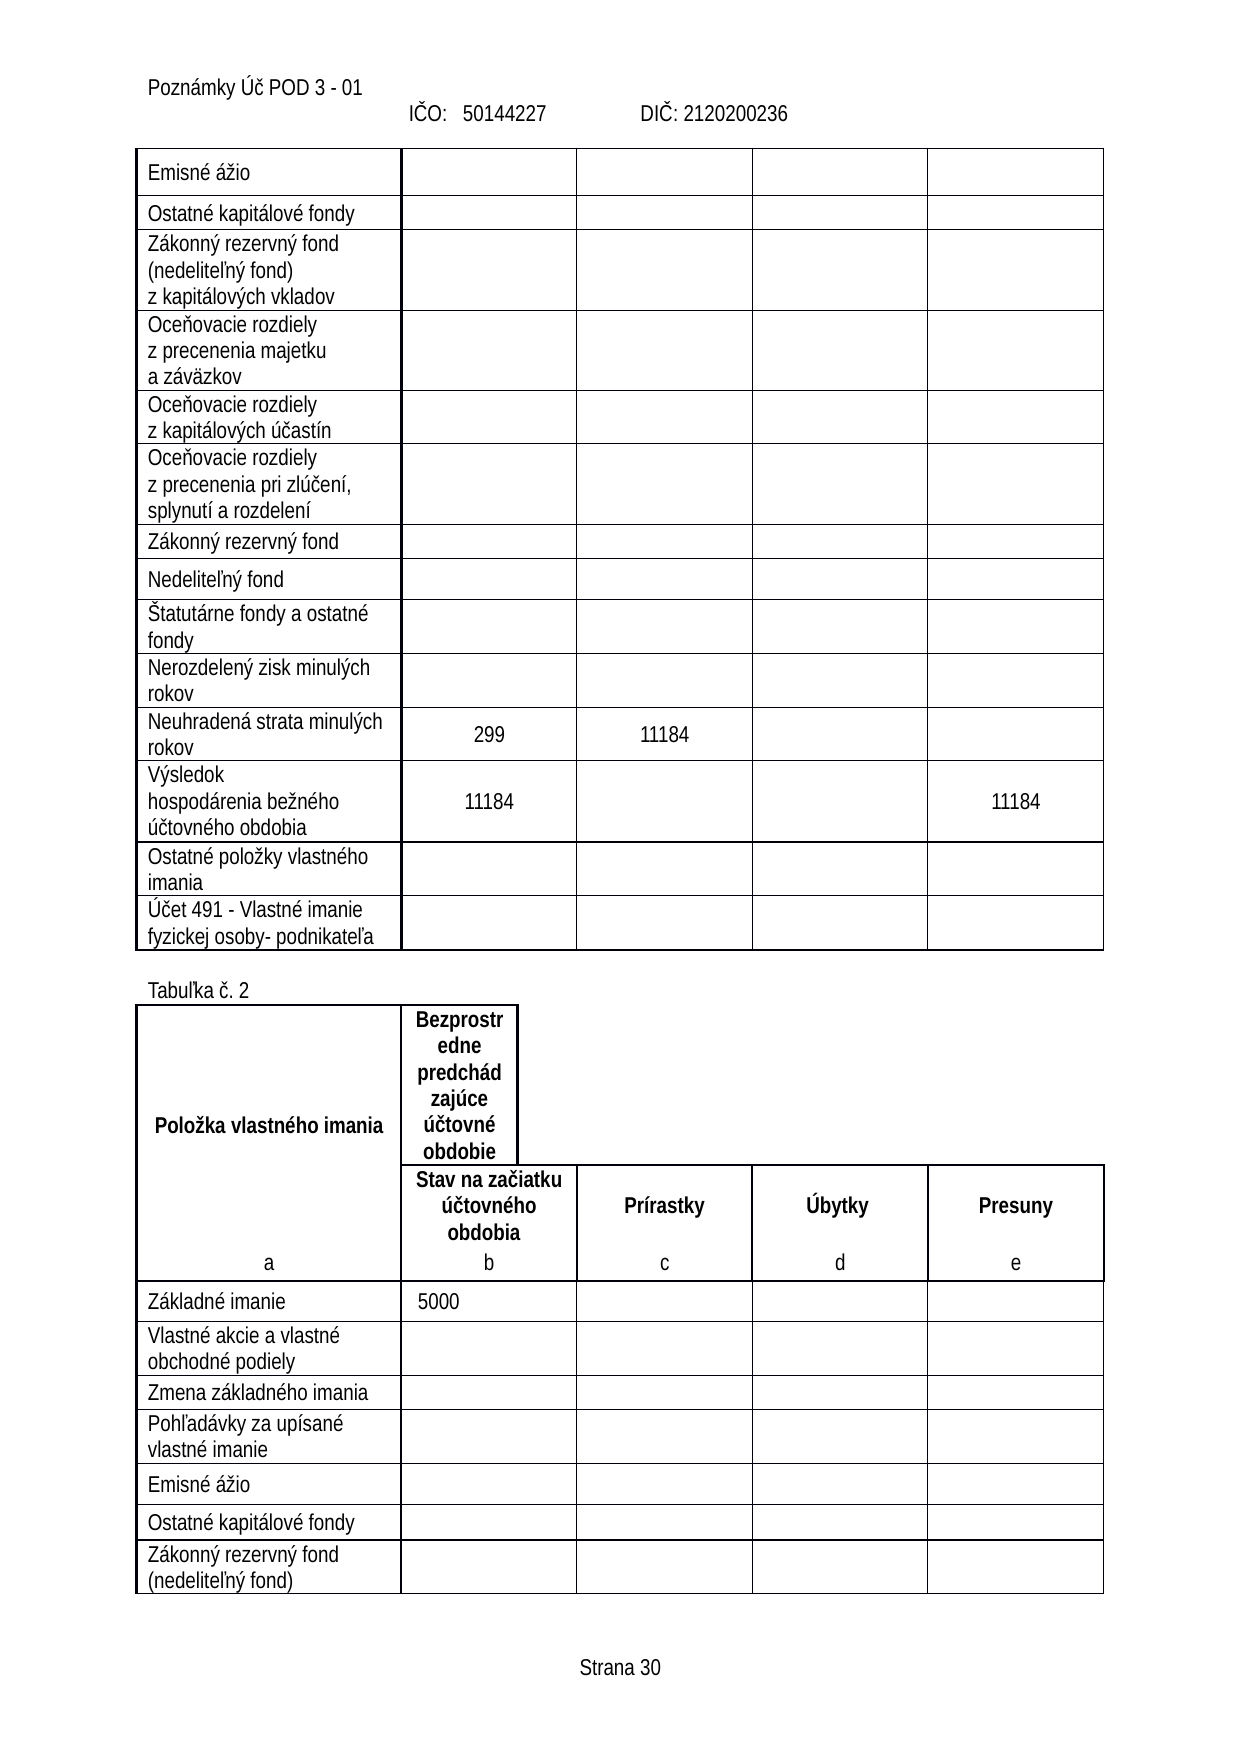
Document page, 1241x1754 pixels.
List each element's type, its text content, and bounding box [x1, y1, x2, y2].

table_cell 299 [403, 708, 576, 760]
table_cell Zákonný rezervný fond [138, 525, 400, 558]
table_cell Emisné ážio [138, 149, 400, 195]
table_cell [753, 1322, 927, 1375]
table_cell [403, 896, 576, 949]
table_cell [753, 559, 927, 599]
table_cell [577, 600, 752, 653]
table_cell Oceňovacie rozdiely z kapitálových účastín [138, 391, 400, 443]
table_cell [928, 1322, 1103, 1375]
table_cell [403, 230, 576, 309]
table_cell [403, 559, 576, 599]
table_header [519, 1004, 1104, 1164]
table_cell [928, 525, 1103, 558]
table_cell [753, 654, 927, 707]
table_cell c [578, 1245, 751, 1279]
table_cell [928, 196, 1103, 229]
table_cell Zmena základného imania [138, 1376, 400, 1409]
table_cell [403, 196, 576, 229]
table_cell Zákonný rezervný fond (nedeliteľný fond) [138, 1541, 400, 1593]
table_cell [928, 1541, 1103, 1593]
table_cell d [753, 1245, 927, 1279]
table_cell 11184 [577, 708, 752, 760]
table_cell [403, 843, 576, 895]
table_cell b [402, 1245, 576, 1279]
table_cell [753, 1376, 927, 1409]
table_cell [402, 1410, 576, 1463]
table_cell [753, 444, 927, 523]
table_cell [928, 230, 1103, 309]
table_cell a [138, 1245, 400, 1279]
table_cell [577, 896, 752, 949]
table_cell Pohľadávky za upísané vlastné imanie [138, 1410, 400, 1463]
table_cell [403, 311, 576, 389]
table_cell [753, 311, 927, 389]
table_cell Účet 491 - Vlastné imanie fyzickej osoby- podnikateľa [138, 896, 400, 949]
table_cell [928, 149, 1103, 195]
table_cell [577, 1505, 752, 1538]
table_cell 5000 [402, 1282, 576, 1321]
table_cell [402, 1464, 576, 1504]
table_cell [577, 149, 752, 195]
table_cell [402, 1505, 576, 1538]
table_cell [577, 311, 752, 389]
table_cell [753, 230, 927, 309]
table_cell [577, 1410, 752, 1463]
table_cell [928, 311, 1103, 389]
table_cell [402, 1376, 576, 1409]
table_cell Ostatné kapitálové fondy [138, 196, 400, 229]
table_cell [753, 149, 927, 195]
table_cell Nedeliteľný fond [138, 559, 400, 599]
table_cell Úbytky [753, 1166, 927, 1245]
table_cell [403, 600, 576, 653]
table_header Bezprostredne predchádzajúce účtovné obdobie [402, 1006, 516, 1164]
table_cell [928, 1464, 1103, 1504]
table_cell Zákonný rezervný fond (nedeliteľný fond) z kapitálových vkladov [138, 230, 400, 309]
table_cell [577, 444, 752, 523]
table_cell Neuhradená strata minulých rokov [138, 708, 400, 760]
table_cell [577, 761, 752, 841]
table_cell [753, 1410, 927, 1463]
table_cell Presuny [929, 1166, 1103, 1245]
table_cell Nerozdelený zisk minulých rokov [138, 654, 400, 707]
table_cell Základné imanie [138, 1282, 400, 1321]
table_cell [402, 1322, 576, 1375]
table_cell Emisné ážio [138, 1464, 400, 1504]
table_cell [577, 1541, 752, 1593]
table_cell [753, 391, 927, 443]
table_cell [753, 761, 927, 841]
table_cell [928, 1410, 1103, 1463]
table_cell [577, 1322, 752, 1375]
table_cell [928, 654, 1103, 707]
table_cell e [929, 1245, 1103, 1279]
table_cell [928, 708, 1103, 760]
table_cell [577, 391, 752, 443]
table_cell 11184 [928, 761, 1103, 841]
table_cell Oceňovacie rozdiely z precenenia pri zlúčení, splynutí a rozdelení [138, 444, 400, 523]
table_cell Prírastky [578, 1166, 751, 1245]
table_cell [928, 559, 1103, 599]
table_cell [577, 1376, 752, 1409]
table_cell [403, 391, 576, 443]
table_cell [753, 525, 927, 558]
table_cell [928, 1282, 1103, 1321]
table_cell 11184 [403, 761, 576, 841]
table_cell [577, 230, 752, 309]
table_cell [403, 444, 576, 523]
table_cell [928, 600, 1103, 653]
table_cell [753, 843, 927, 895]
table_cell [753, 1282, 927, 1321]
table_cell Štatutárne fondy a ostatné fondy [138, 600, 400, 653]
table_cell Stav na začiatku účtovného obdobia [402, 1166, 576, 1245]
text Tabuľka č. 2 [148, 977, 1092, 1004]
table_cell [753, 1464, 927, 1504]
table_cell [753, 708, 927, 760]
table_cell [928, 1505, 1103, 1538]
table_cell [753, 600, 927, 653]
table_cell [577, 1282, 752, 1321]
table_cell [753, 1505, 927, 1538]
table_cell [402, 1541, 576, 1593]
table_header Položka vlastného imania [138, 1006, 400, 1245]
table_cell [928, 391, 1103, 443]
table_cell Ostatné položky vlastného imania [138, 843, 400, 895]
table_cell [577, 559, 752, 599]
table_cell [577, 196, 752, 229]
table_cell [928, 444, 1103, 523]
table_cell [928, 1376, 1103, 1409]
table_cell [577, 1464, 752, 1504]
table_cell Vlastné akcie a vlastné obchodné podiely [138, 1322, 400, 1375]
table_cell [403, 525, 576, 558]
table_cell [753, 896, 927, 949]
table_cell [753, 1541, 927, 1593]
table_cell Oceňovacie rozdiely z precenenia majetku a záväzkov [138, 311, 400, 389]
table_cell [577, 525, 752, 558]
table_cell Ostatné kapitálové fondy [138, 1505, 400, 1538]
table_cell [928, 843, 1103, 895]
table_cell [577, 843, 752, 895]
table_cell Výsledok hospodárenia bežného účtovného obdobia [138, 761, 400, 841]
table_cell [928, 896, 1103, 949]
table_cell [577, 654, 752, 707]
table_cell [753, 196, 927, 229]
table_cell [403, 654, 576, 707]
table_cell [403, 149, 576, 195]
